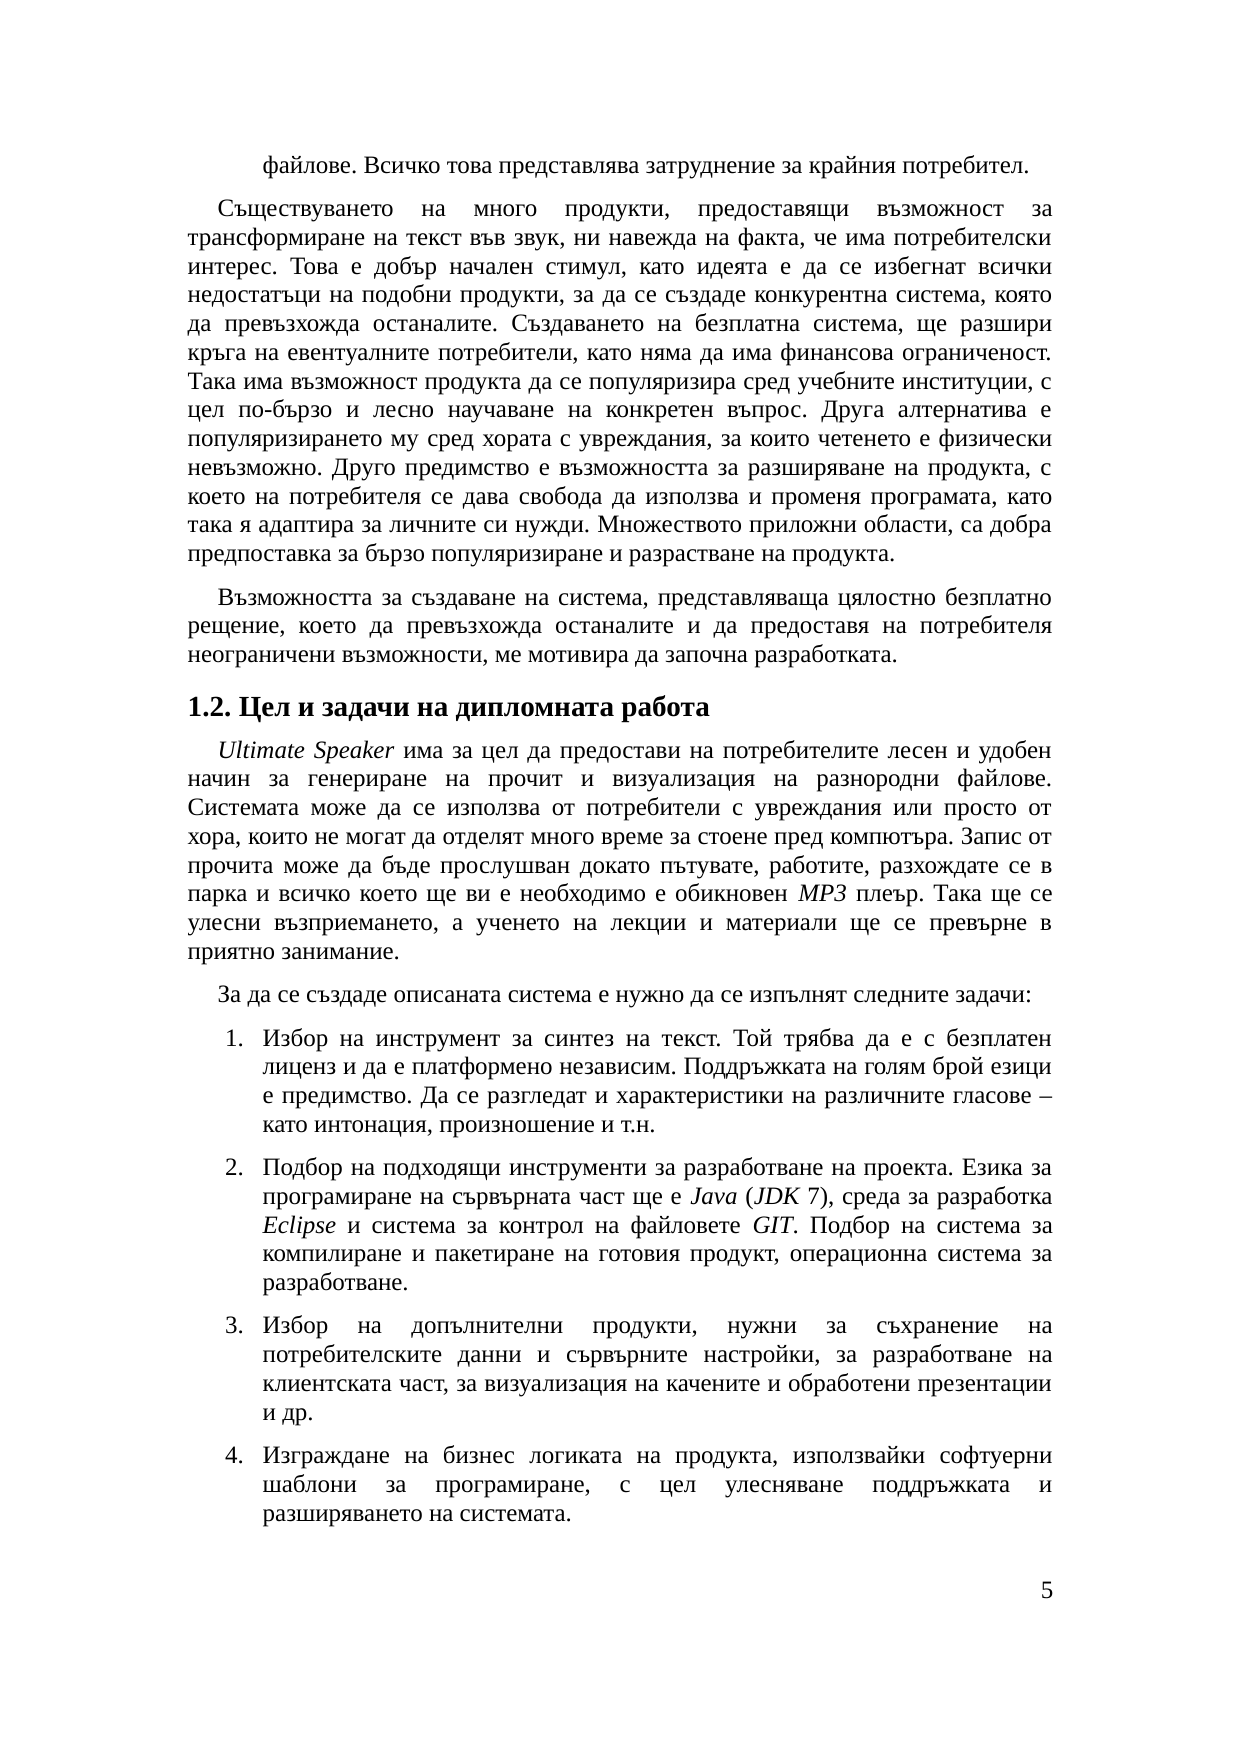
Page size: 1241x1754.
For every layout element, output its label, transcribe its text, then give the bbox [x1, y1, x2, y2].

list Изграждане на бизнес логиката на продукта, използвайки софтуерни шаблони за програмиране, с цел улесняване поддръжката и разширяването на системата. [225, 1440, 1053, 1526]
list Подбор на подходящи инструменти за разработване на проекта. Езика за програмиране на сървърната част ще е Java (JDK 7), среда за разработка Eclipse и система за контрол на файловете GIT. Подбор на система за компилиране и пакетиране на готовия продукт, операционна система за разработване. [225, 1152, 1053, 1296]
text Съществуването на много продукти, предоставящи възможност за трансформиране на текст във звук, ни навежда на факта, че има потребителски интерес. Това е добър начален стимул, като идеята е да се избегнат всички недостатъци на подобни продукти, за да се създаде конкурентна система, която да превъзхожда останалите. Създаването на безплатна система, ще разшири кръга на евентуалните потребители, като няма да има финансова ограниченост. Така има възможност продукта да се популяризира сред учебните институции, с цел по-бързо и лесно научаване на конкретен въпрос. Друга алтернатива е популяризирането му сред хората с увреждания, за които четенето е физически невъзможно. Друго предимство е възможността за разширяване на продукта, с което на потребителя се дава свобода да използва и променя програмата, като така я адаптира за личните си нужди. Множеството приложни области, са добра предпоставка за бързо популяризиране и разрастване на продукта. [187, 193, 1053, 567]
list Избор на инструмент за синтез на текст. Той трябва да е с безплатен лиценз и да е платформено независим. Поддръжката на голям брой езици е предимство. Да се разгледат и характеристики на различните гласове – като интонация, произношение и т.н. [225, 1023, 1053, 1138]
list Избор на допълнителни продукти, нужни за съхранение на потребителските данни и сървърните настройки, за разработване на клиентската част, за визуализация на качените и обработени презентации и др. [225, 1311, 1053, 1426]
list файлове. Всичко това представлява затруднение за крайния потребител. [225, 150, 1053, 179]
text За да се създаде описаната система е нужно да се изпълнят следните задачи: [187, 979, 1053, 1008]
subtitle 1.2. Цел и задачи на дипломната работа [187, 689, 1053, 722]
text Възможността за създаване на система, представляваща цялостно безплатно рещение, което да превъзхожда останалите и да предоставя на потребителя неограничени възможности, ме мотивира да започна разработката. [187, 582, 1053, 668]
text Ultimate Speaker има за цел да предостави на потребителите лесен и удобен начин за генериране на прочит и визуализация на разнородни файлове. Системата може да се използва от потребители с увреждания или просто от хора, които не могат да отделят много време за стоене пред компютъра. Запис от прочита може да бъде прослушван докато пътувате, работите, разхождате се в парка и всичко което ще ви е необходимо е обикновен MP3 плеър. Така ще се улесни възприемането, а ученето на лекции и материали ще се превърне в приятно занимание. [187, 735, 1053, 965]
